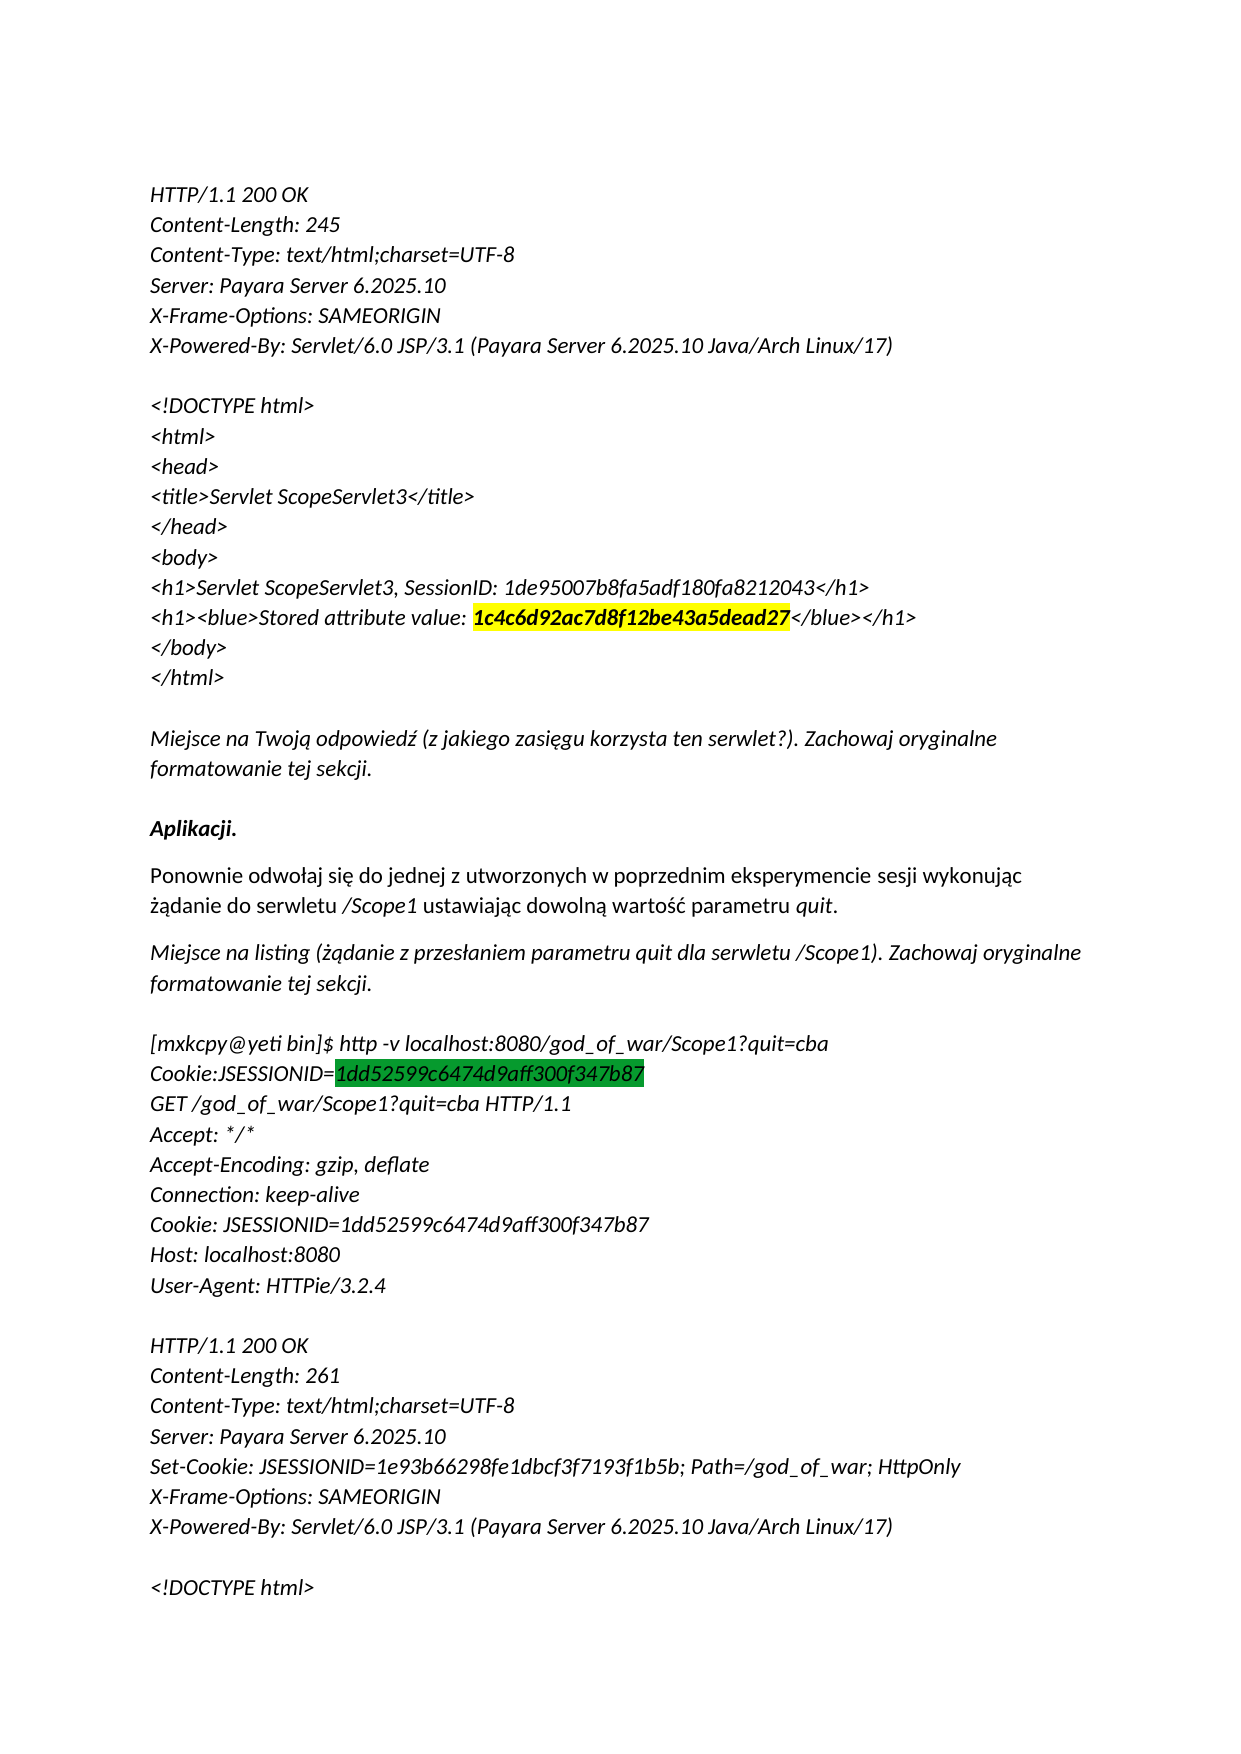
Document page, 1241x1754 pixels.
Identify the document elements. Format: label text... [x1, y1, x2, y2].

text Content-Type: text/html;charset=UTF-8 [150, 241, 1090, 269]
text HTTP/1.1 200 OK [150, 180, 1090, 208]
text X-Frame-Options: SAMEORIGIN [150, 301, 1090, 329]
text <title>Servlet ScopeServlet3</title> [150, 482, 1090, 510]
text <h1><blue>Stored attribute value: 1c4c6d92ac7d8f12be43a5dead27</blue></h1> [150, 603, 1090, 631]
text <head> [150, 452, 1090, 480]
text Miejsce na Twoją odpowiedź (z jakiego zasięgu korzysta ten serwlet?). Zachowaj oryginalne formatowanie tej sekcji. Aplikacji. [150, 724, 1090, 843]
text X-Powered-By: Servlet/6.0 JSP/3.1 (Payara Server 6.2025.10 Java/Arch Linux/17) [150, 1512, 1090, 1541]
text HTTP/1.1 200 OK [150, 1331, 1090, 1359]
text Ponownie odwołaj się do jednej z utworzonych w poprzednim eksperymencie sesji wykonując żądanie do serwletu /Scope1 ustawiając dowolną wartość parametru quit. [150, 861, 1090, 920]
text </body> [150, 633, 1090, 661]
text Set-Cookie: JSESSIONID=1e93b66298fe1dbcf3f7193f1b5b; Path=/god_of_war; HttpOnly [150, 1452, 1090, 1480]
text Server: Payara Server 6.2025.10 [150, 1422, 1090, 1450]
text Server: Payara Server 6.2025.10 [150, 271, 1090, 299]
text X-Powered-By: Servlet/6.0 JSP/3.1 (Payara Server 6.2025.10 Java/Arch Linux/17) [150, 331, 1090, 359]
text <h1>Servlet ScopeServlet3, SessionID: 1de95007b8fa5adf180fa8212043</h1> [150, 573, 1090, 601]
text X-Frame-Options: SAMEORIGIN [150, 1482, 1090, 1510]
text <html> [150, 422, 1090, 450]
text User-Agent: HTTPie/3.2.4 [150, 1271, 1090, 1299]
text Host: localhost:8080 [150, 1241, 1090, 1269]
text <body> [150, 543, 1090, 571]
text Miejsce na listing (żądanie z przesłaniem parametru quit dla serwletu /Scope1). Zachowaj oryginalne formatowanie tej sekcji. [mxkcpy@yeti bin]$ http -v localhost:8080/god_of_war/Scope1?quit=cba Cookie:JSESSIONID=1dd52599c6474d9aff300f347b87 [150, 938, 1090, 1087]
text Content-Length: 245 [150, 210, 1090, 238]
text Accept: */* [150, 1120, 1090, 1148]
text Content-Type: text/html;charset=UTF-8 [150, 1392, 1090, 1420]
text </head> [150, 512, 1090, 541]
text </html> [150, 663, 1090, 722]
text GET /god_of_war/Scope1?quit=cba HTTP/1.1 [150, 1089, 1090, 1118]
text Content-Length: 261 [150, 1361, 1090, 1389]
text <!DOCTYPE html> [150, 392, 1090, 420]
text <!DOCTYPE html> [150, 1573, 1090, 1601]
text Cookie: JSESSIONID=1dd52599c6474d9aff300f347b87 [150, 1210, 1090, 1238]
text Connection: keep-alive [150, 1180, 1090, 1208]
text Accept-Encoding: gzip, deflate [150, 1150, 1090, 1178]
